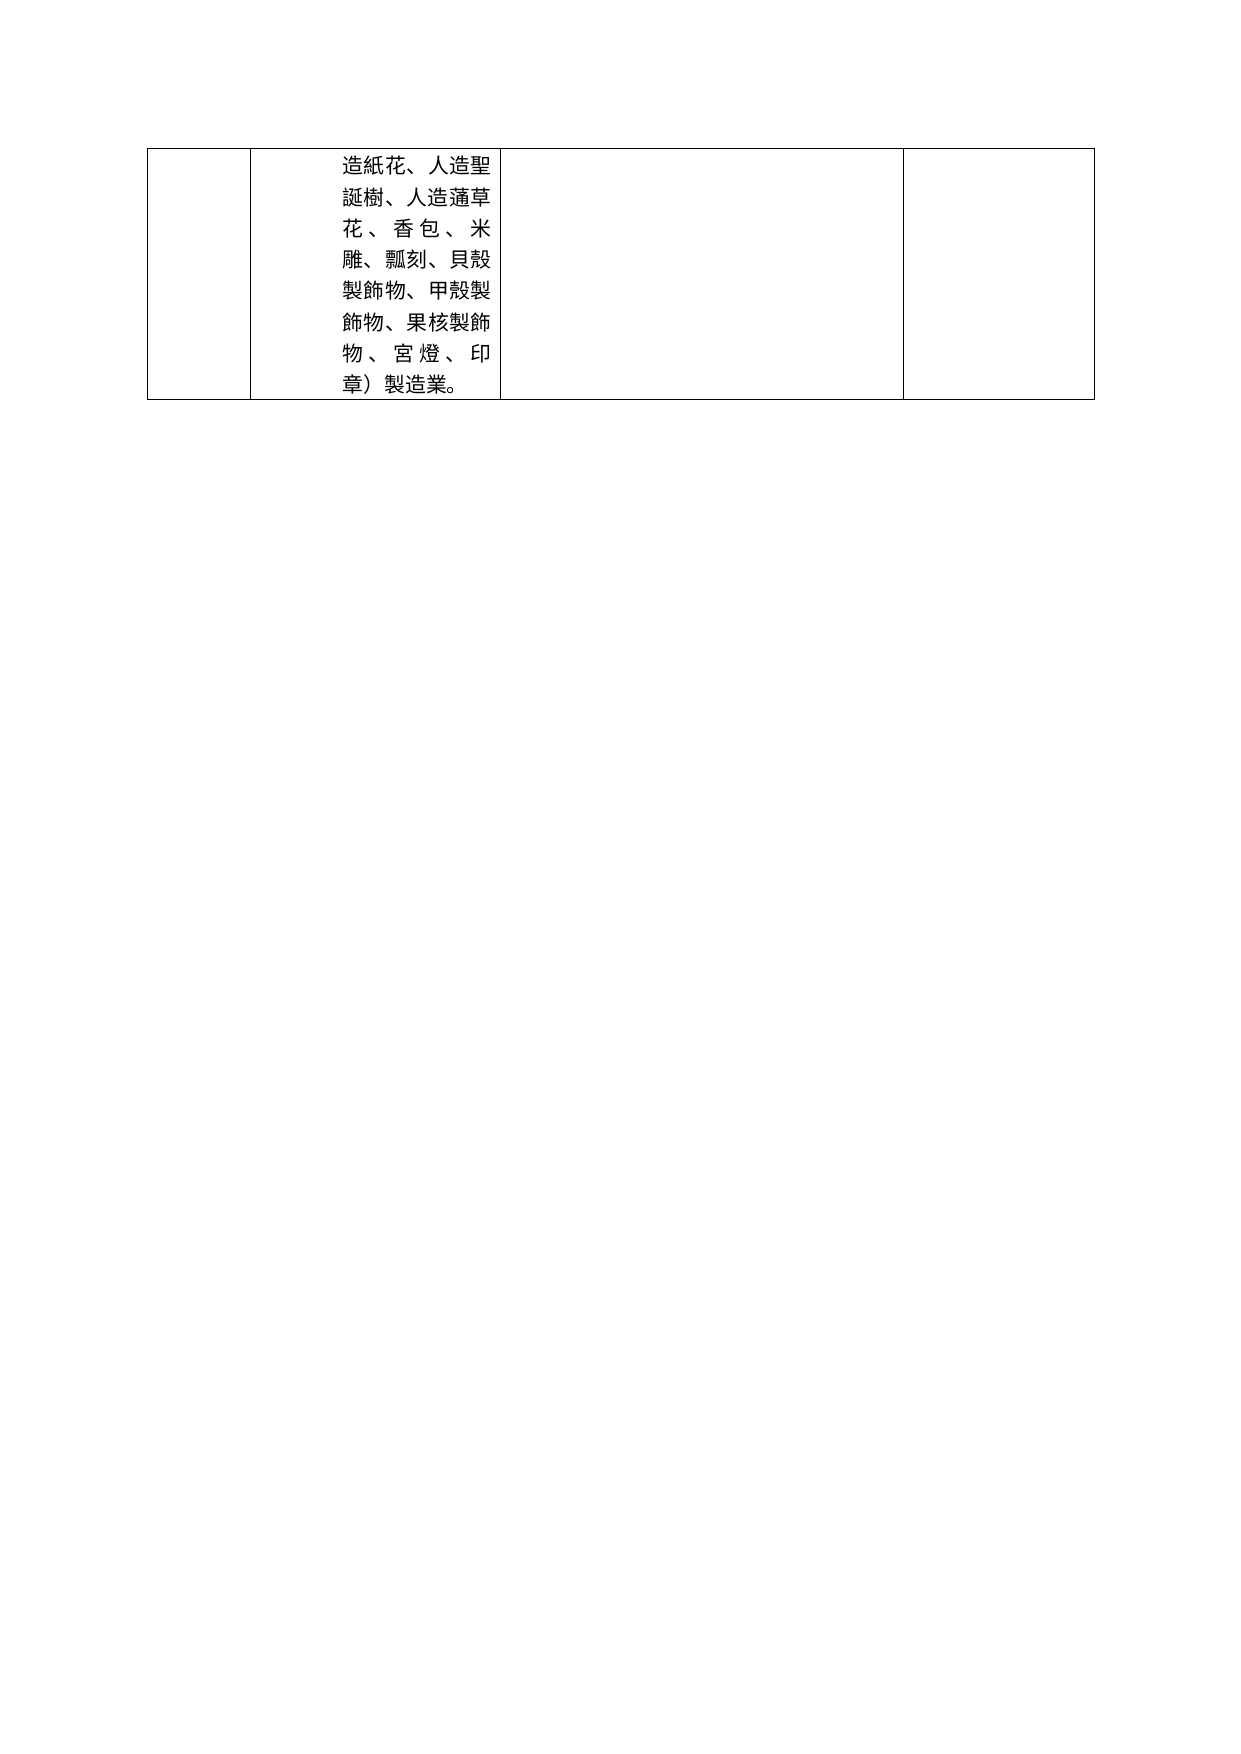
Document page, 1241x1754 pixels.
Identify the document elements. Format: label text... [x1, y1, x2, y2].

table_cell [501, 149, 903, 399]
table_cell [904, 149, 1094, 399]
table_cell 造紙花、人造聖誕樹、人造蓪草花、香包、米雕、瓢刻、貝殼製飾物、甲殼製飾物、果核製飾物、宮燈、印章）製造業。 [251, 149, 500, 399]
table_cell [148, 149, 250, 399]
